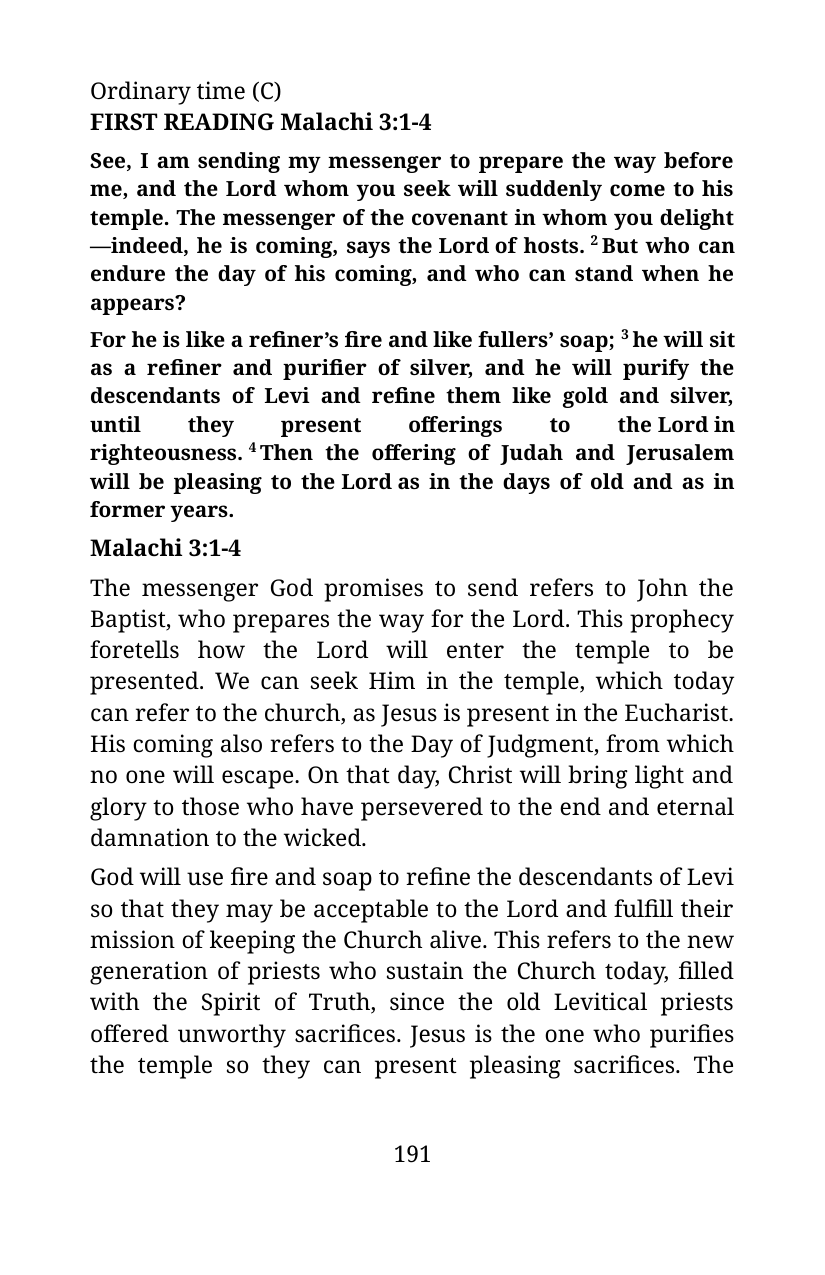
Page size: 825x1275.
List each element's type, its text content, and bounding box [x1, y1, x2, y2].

text Malachi 3:1-4 [90, 532, 735, 563]
text God will use fire and soap to refine the descendants of Levi so that they may be acceptable to the Lord and fulfill their mission of keeping the Church alive. This refers to the new generation of priests who sustain the Church today, filled with the Spirit of Truth, since the old Levitical priests offered unworthy sacrifices. Jesus is the one who purifies the temple so they can present pleasing sacrifices. The [90, 861, 735, 1080]
text The messenger God promises to send refers to John the Baptist, who prepares the way for the Lord. This prophecy foretells how the Lord will enter the temple to be presented. We can seek Him in the temple, which today can refer to the church, as Jesus is present in the Eucharist. His coming also refers to the Day of Judgment, from which no one will escape. On that day, Christ will bring light and glory to those who have persevered to the end and eternal damnation to the wicked. [90, 572, 735, 853]
text FIRST READING Malachi 3:1-4 [90, 106, 735, 137]
text For he is like a refiner’s fire and like fullers’ soap; 3 he will sit as a refiner and purifier of silver, and he will purify the descendants of Levi and refine them like gold and silver, until they present offerings to the Lord in righteousness. 4 Then the offering of Judah and Jerusalem will be pleasing to the Lord as in the days of old and as in former years. [90, 325, 735, 524]
text See, I am sending my messenger to prepare the way before me, and the Lord whom you seek will suddenly come to his temple. The messenger of the covenant in whom you delight—indeed, he is coming, says the Lord of hosts. 2 But who can endure the day of his coming, and who can stand when he appears? [90, 146, 735, 316]
